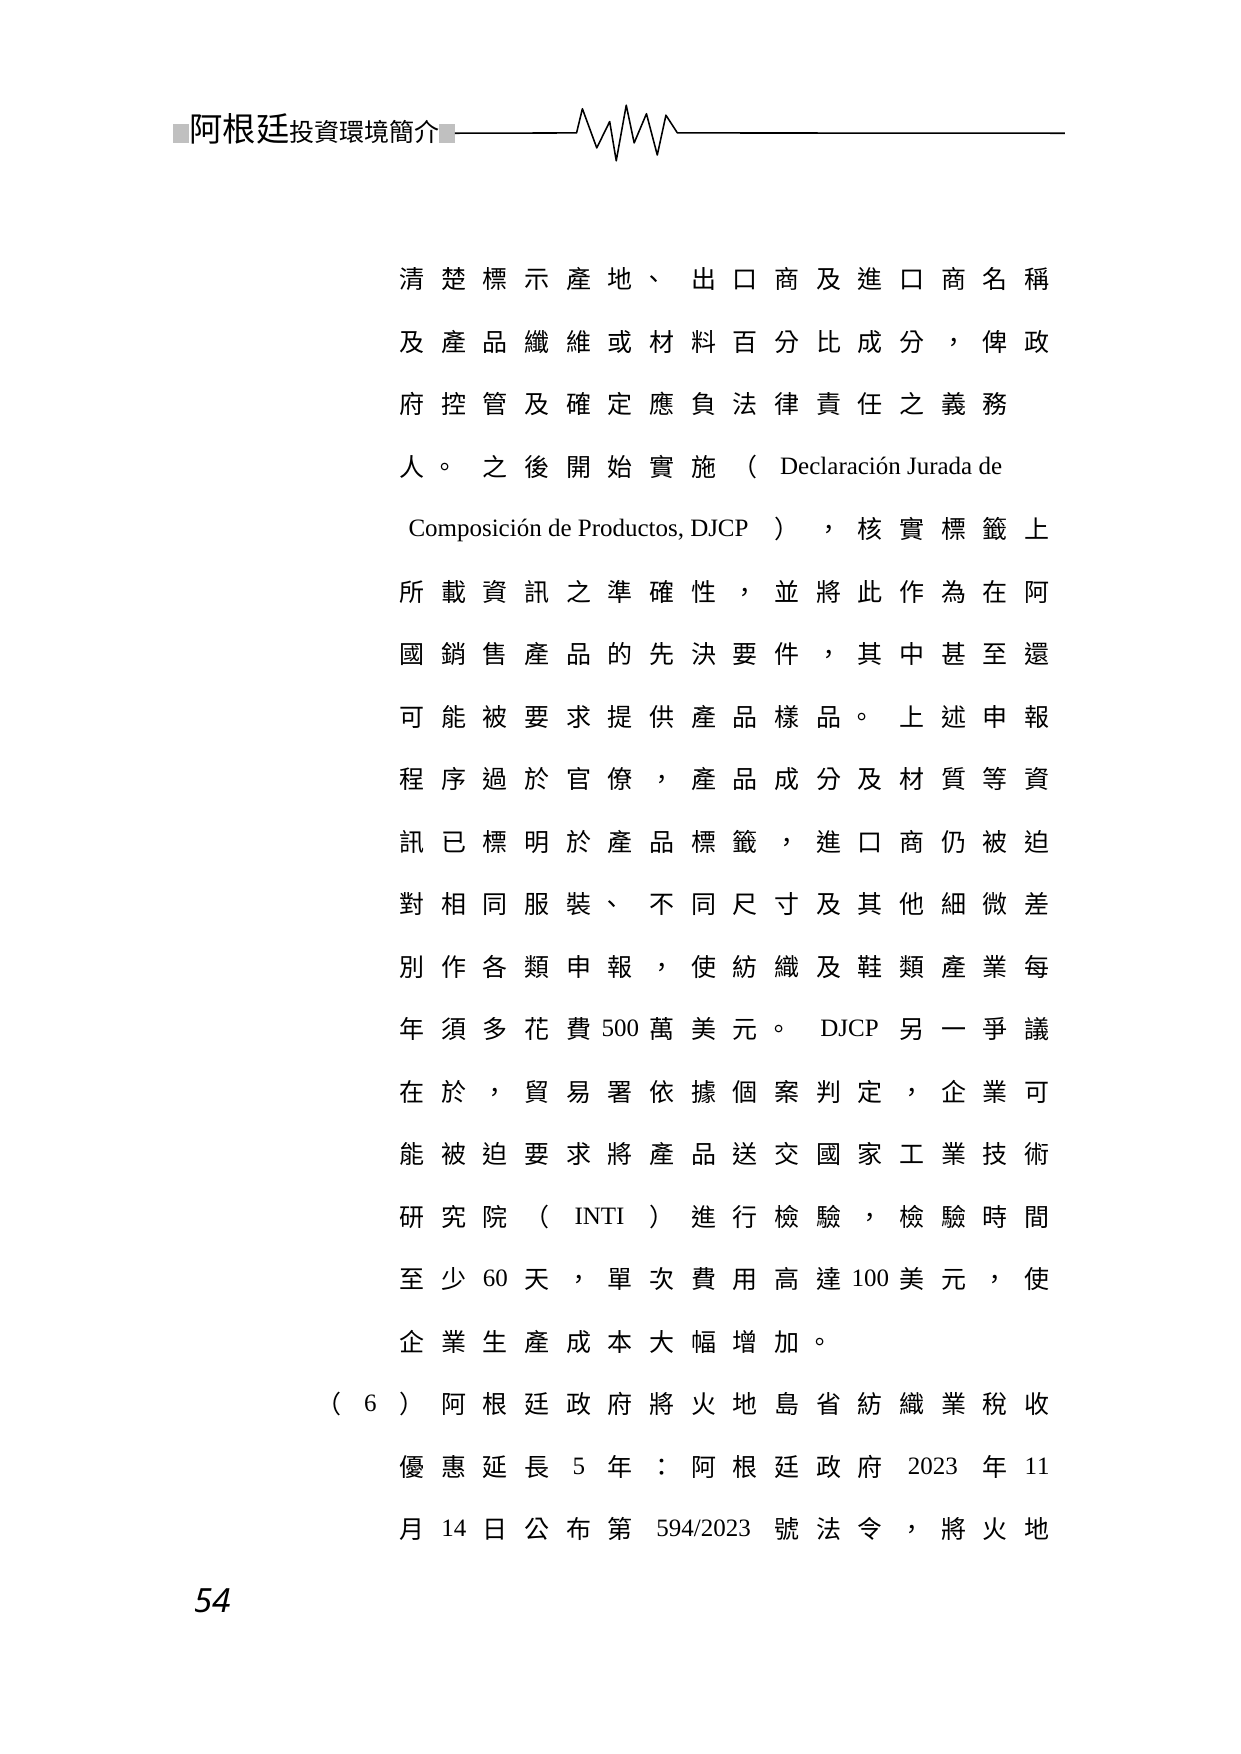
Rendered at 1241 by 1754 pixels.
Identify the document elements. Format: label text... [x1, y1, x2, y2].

text 清楚標示產地、出口商及進口商名稱及產品纖維或材料百分比成分，俾政府控管及確定應負法律責任之義務人。之後開始實施（Declaración Jurada de Composición de Productos, DJCP），核實標籤上所載資訊之準確性，並將此作為在阿國銷售產品的先決要件，其中甚至還可能被要求提供產品樣品。上述申報程序過於官僚，產品成分及材質等資訊已標明於產品標籤，進口商仍被迫對相同服裝、不同尺寸及其他細微差別作各類申報，使紡織及鞋類產業每年須多花費500萬美元。DJCP另一爭議在於，貿易署依據個案判定，企業可能被迫要求將產品送交國家工業技術研究院（INTI）進行檢驗，檢驗時間至少60天，單次費用高達100美元，使企業生產成本大幅增加。 [367, 236, 1058, 1361]
text （6）阿根廷政府將火地島省紡織業稅收優惠延長5年：阿根廷政府2023年11月14日公布第594/2023號法令，將火地 [306, 1361, 1058, 1549]
